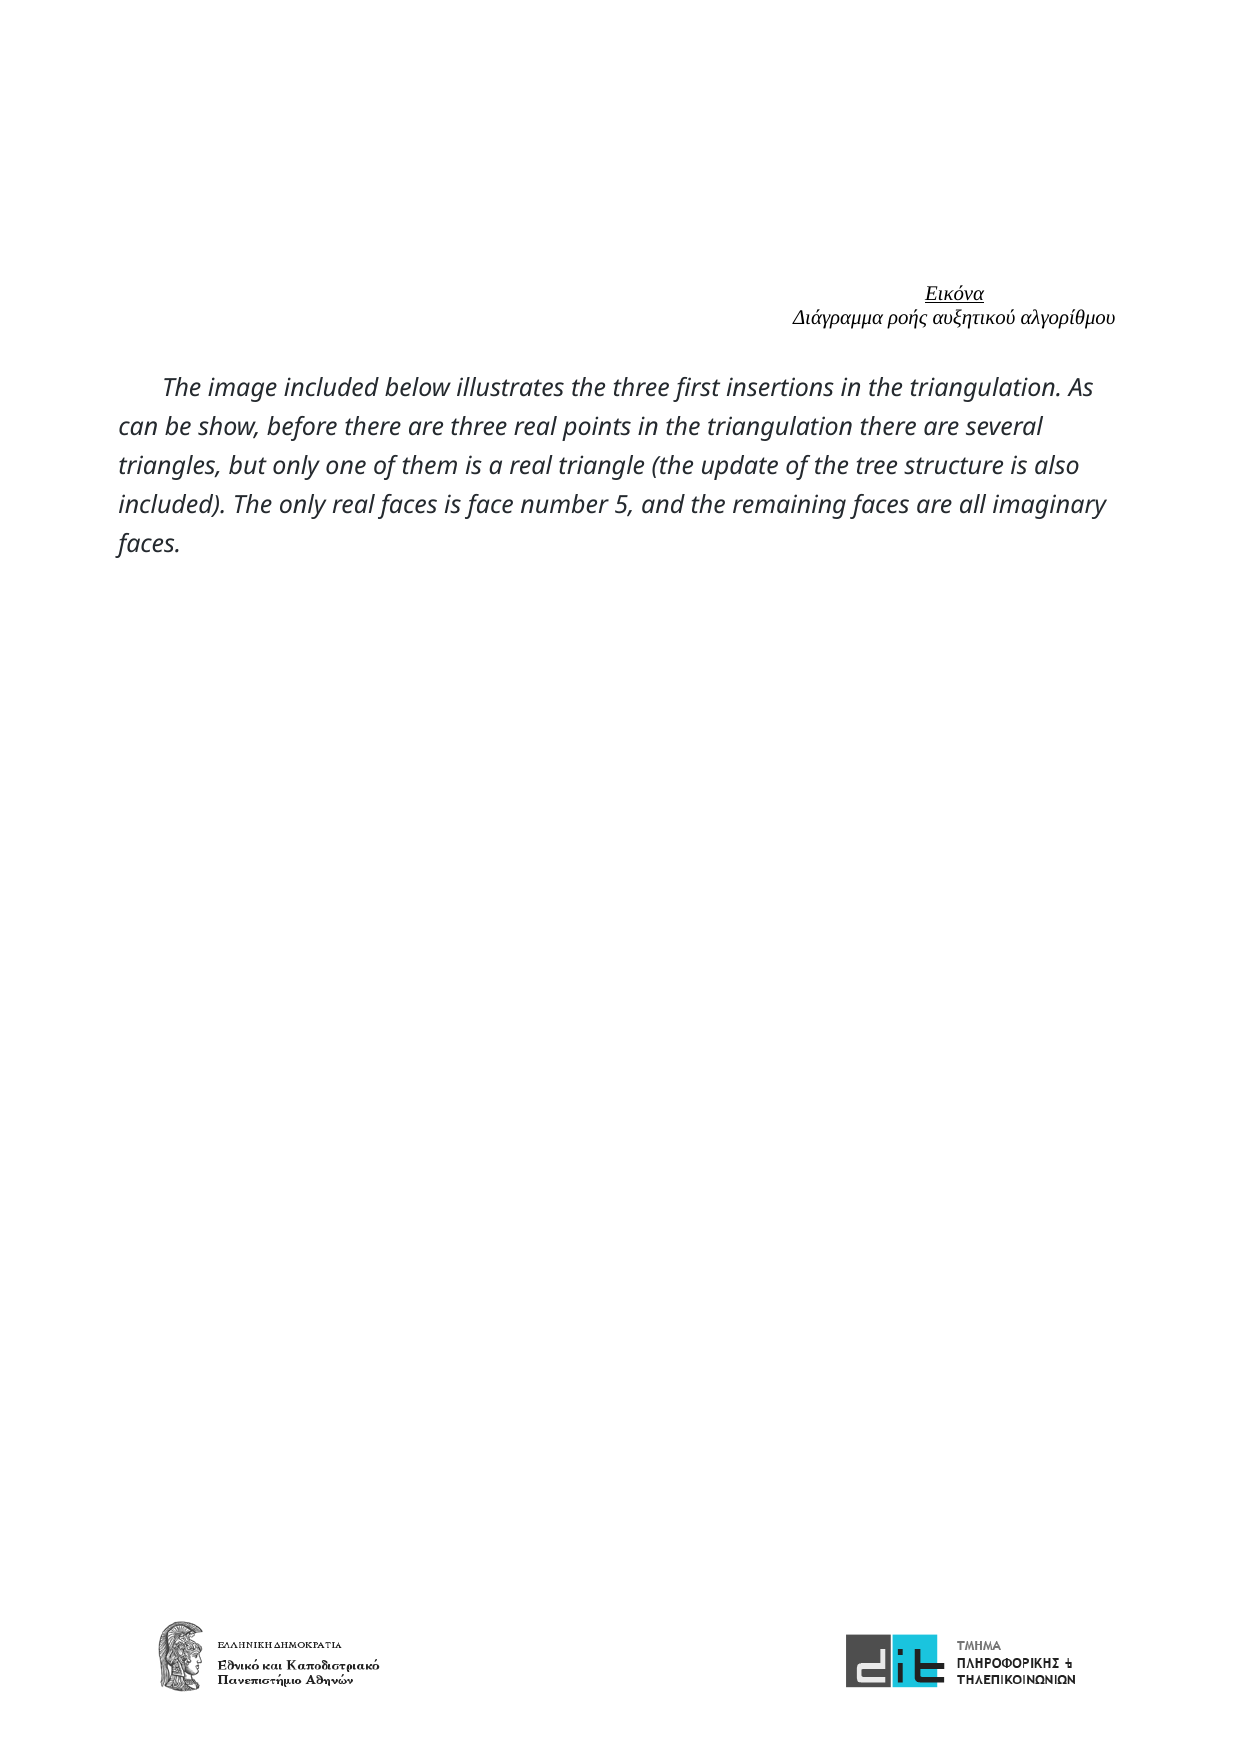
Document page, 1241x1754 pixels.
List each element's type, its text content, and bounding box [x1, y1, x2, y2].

picture [118, 1607, 1123, 1708]
text The image included below illustrates the three first insertions in the triangulation. As can be show, before there are three real points in the triangulation there are several triangles, but only one of them is a real triangle (the update of the tree structure is also included). The only real faces is face number 5, and the remaining faces are all imaginary faces. [118, 369, 1122, 560]
